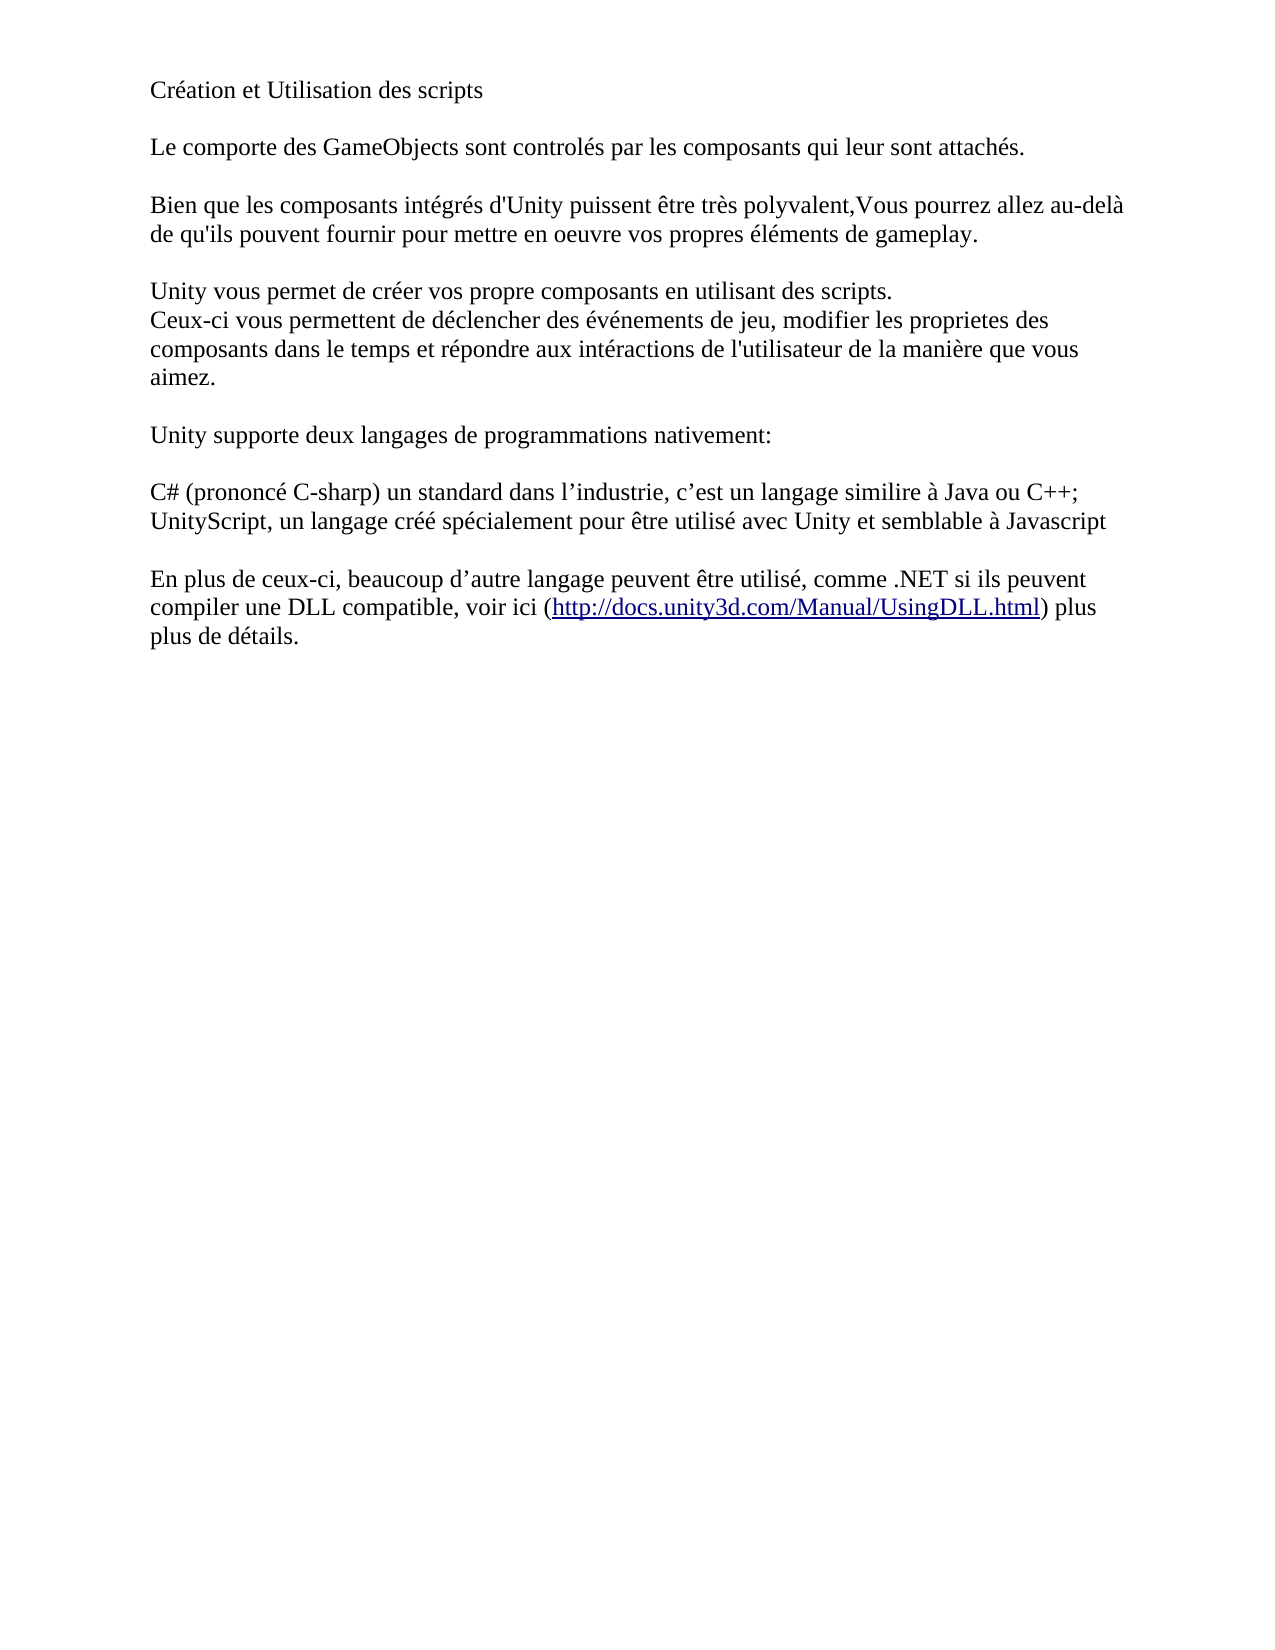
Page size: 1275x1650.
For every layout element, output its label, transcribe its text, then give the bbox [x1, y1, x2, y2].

text UnityScript, un langage créé spécialement pour être utilisé avec Unity et semblable à Javascript [150, 506, 1125, 535]
text Bien que les composants intégrés d'Unity puissent être très polyvalent,Vous pourrez allez au-delà de qu'ils pouvent fournir pour mettre en oeuvre vos propres éléments de gameplay. [150, 190, 1125, 247]
text C# (prononcé C-sharp) un standard dans l’industrie, c’est un langage similire à Java ou C++; [150, 477, 1125, 506]
text Unity supporte deux langages de programmations nativement: [150, 420, 1125, 449]
text Unity vous permet de créer vos propre composants en utilisant des scripts. [150, 276, 1125, 305]
text Le comporte des GameObjects sont controlés par les composants qui leur sont attachés. [150, 132, 1125, 161]
text En plus de ceux-ci, beaucoup d’autre langage peuvent être utilisé, comme .NET si ils peuvent compiler une DLL compatible, voir ici (http://docs.unity3d.com/Manual/UsingDLL.html) plus plus de détails. [150, 564, 1125, 650]
text Ceux-ci vous permettent de déclencher des événements de jeu, modifier les proprietes des composants dans le temps et répondre aux intéractions de l'utilisateur de la manière que vous aimez. [150, 305, 1125, 391]
text Création et Utilisation des scripts [150, 75, 1125, 104]
